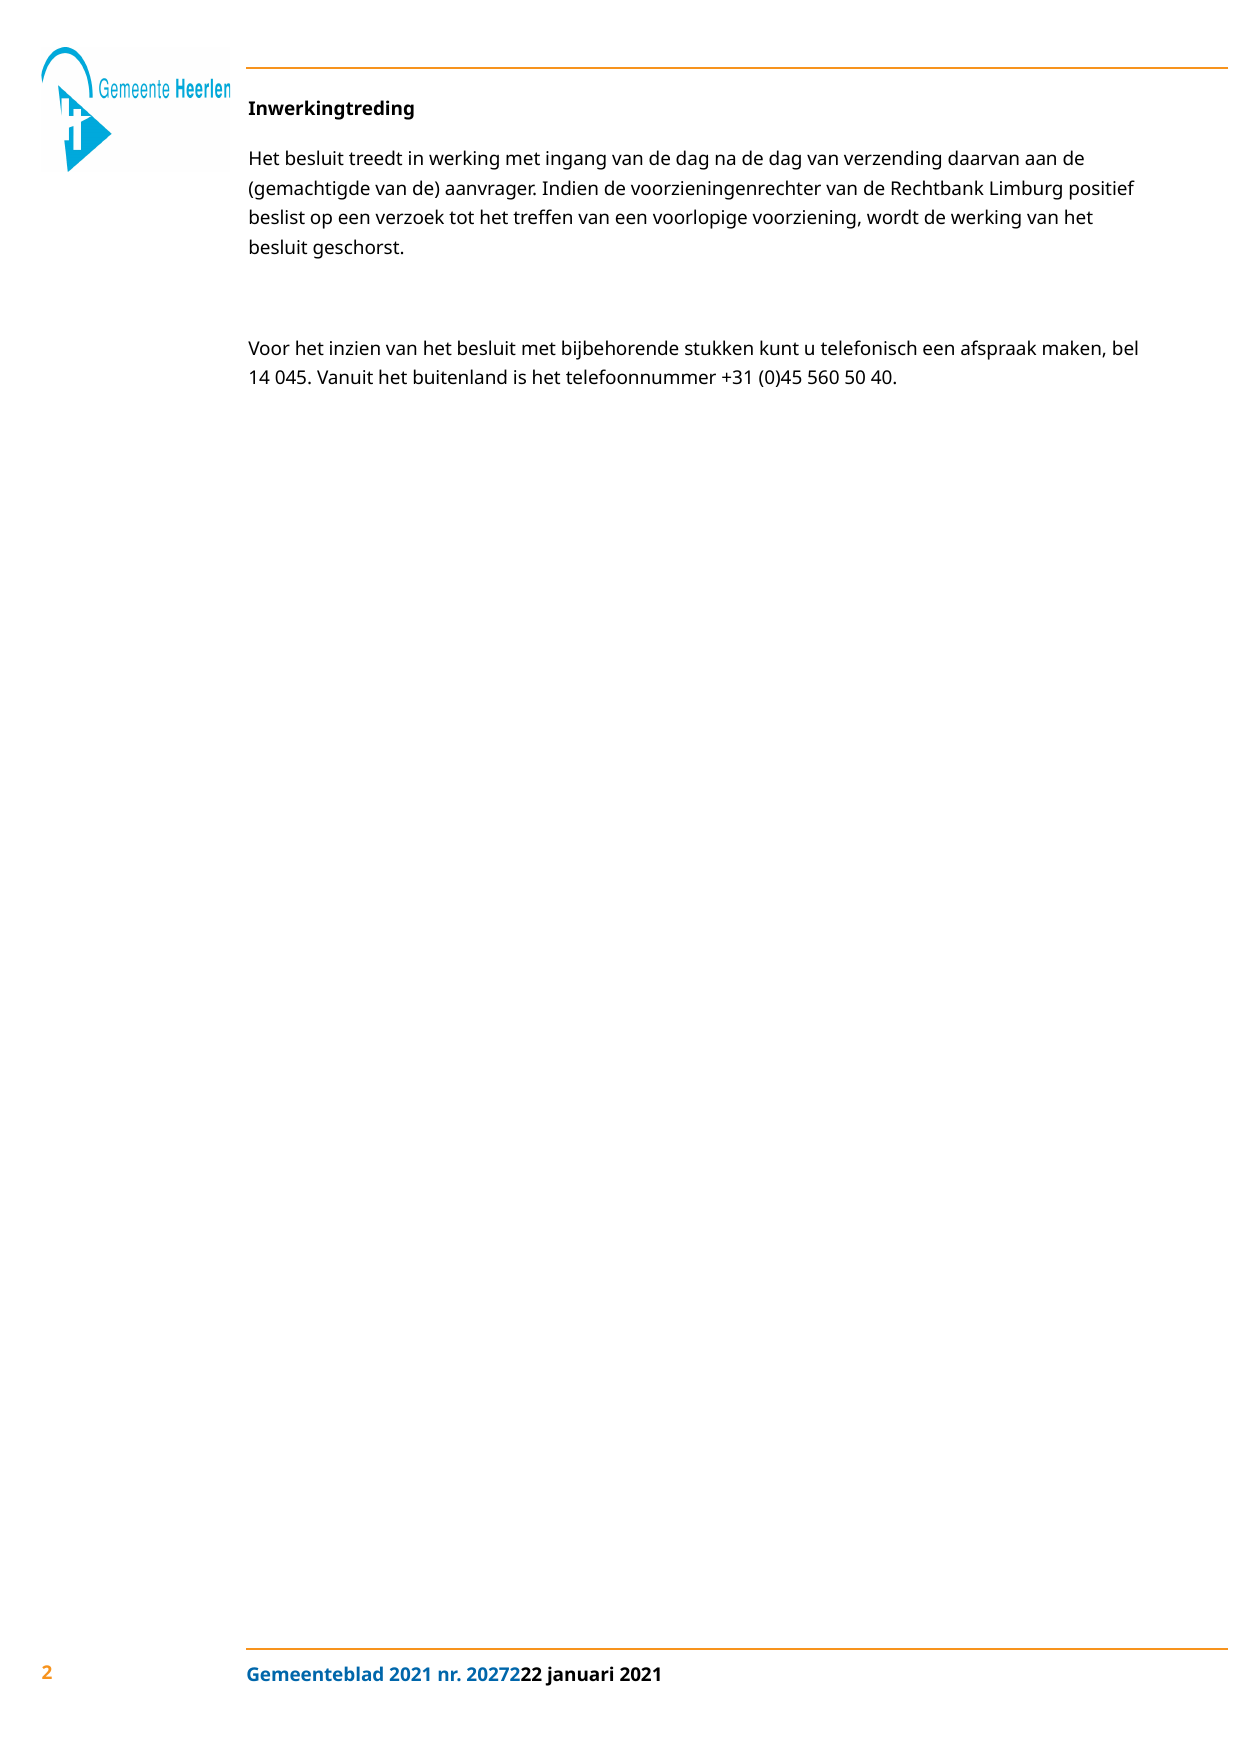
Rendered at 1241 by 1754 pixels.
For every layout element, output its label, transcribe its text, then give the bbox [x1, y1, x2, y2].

text Het besluit treedt in werking met ingang van de dag na de dag van verzending daarvan aan de (gemachtigde van de) aanvrager. Indien de voorzieningenrechter van de Rechtbank Limburg positief beslist op een verzoek tot het treffen van een voorlopige voorziening, wordt de werking van het besluit geschorst. [248, 145, 1152, 260]
text Voor het inzien van het besluit met bijbehorende stukken kunt u telefonisch een afspraak maken, bel 14 045. Vanuit het buitenland is het telefoonnummer +31 (0)45 560 50 40. [248, 335, 1152, 390]
text Inwerkingtreding [248, 95, 1152, 121]
picture [41, 47, 231, 172]
picture [41, 47, 59, 70]
